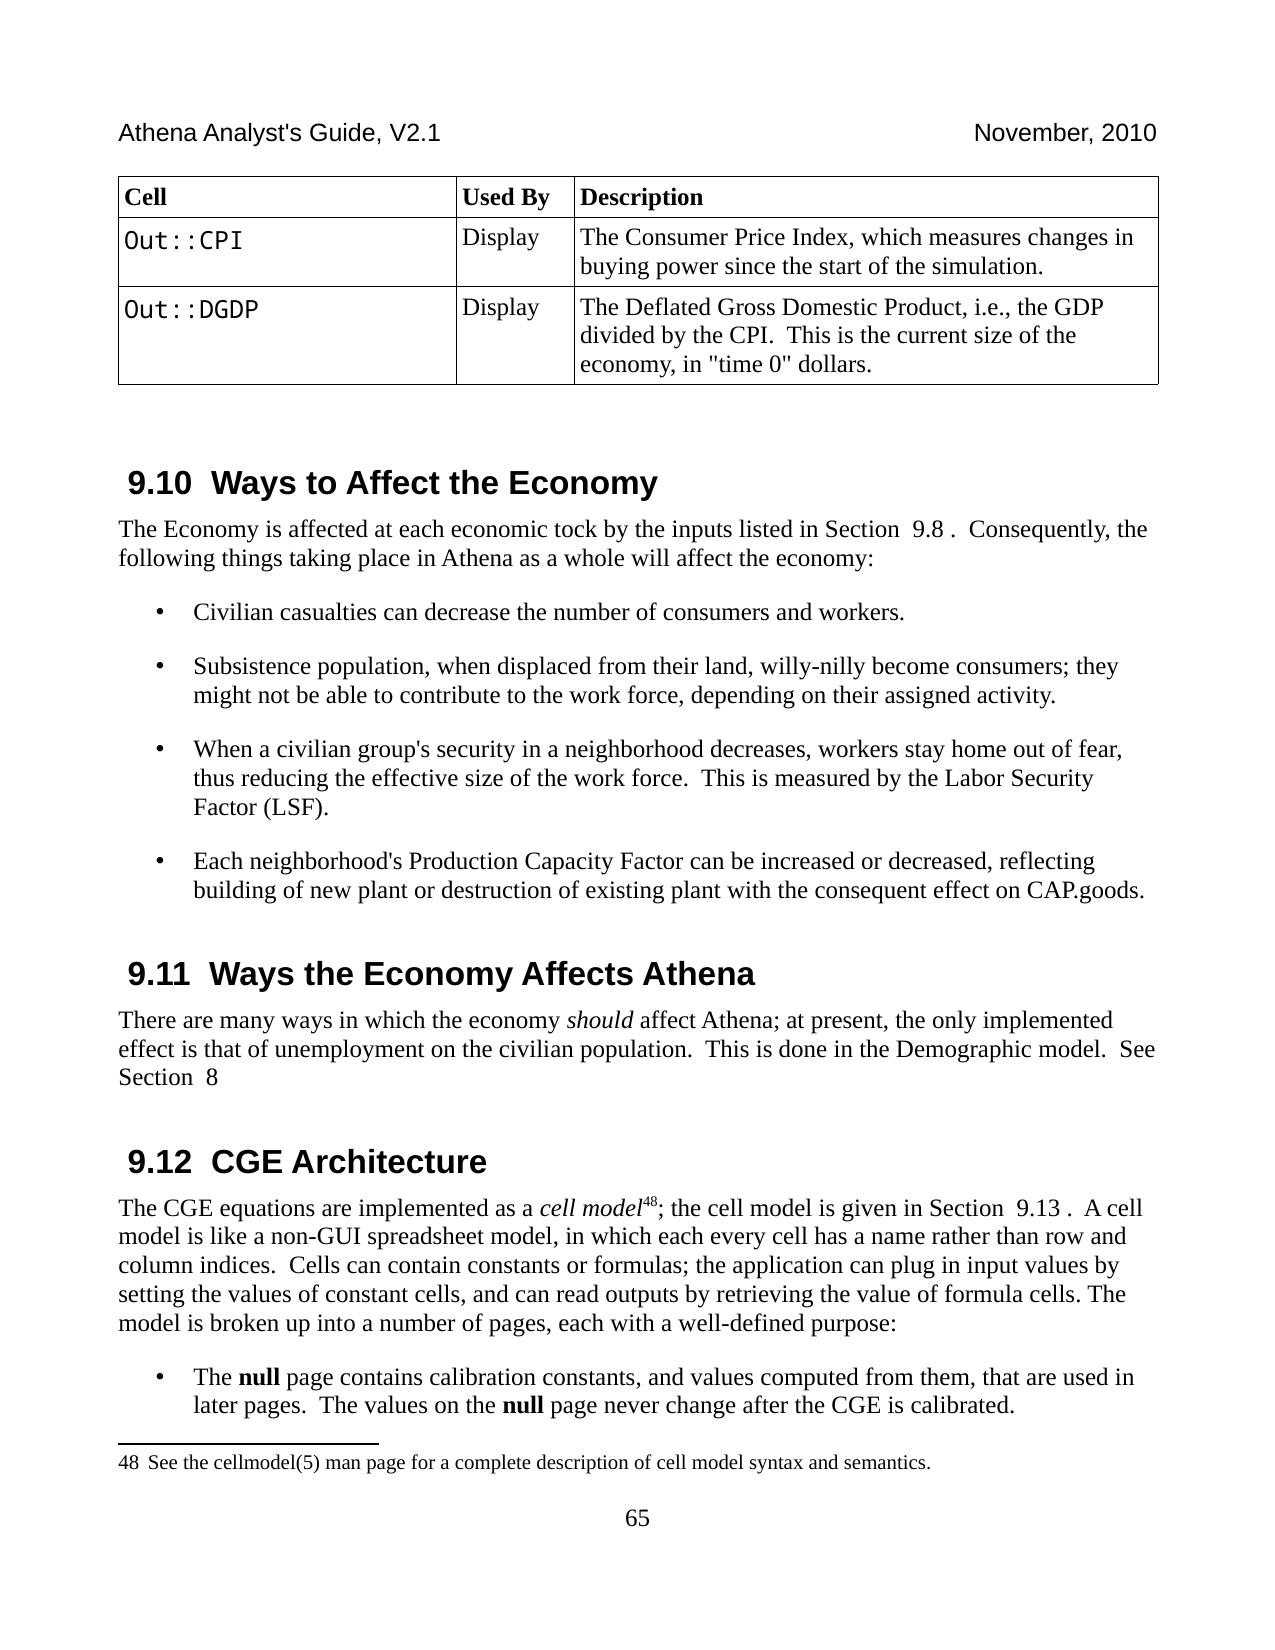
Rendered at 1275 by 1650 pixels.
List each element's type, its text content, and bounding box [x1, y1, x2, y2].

text The Economy is affected at each economic tock by the inputs listed in Section 9.8 . Consequently, the following things taking place in Athena as a whole will affect the economy: [118, 514, 1157, 571]
table_header Used By [457, 177, 574, 217]
text See the cellmodel(5) man page for a complete description of cell model syntax and semantics. [118, 1449, 1157, 1474]
list When a civilian group's security in a neighborhood decreases, workers stay home out of fear, thus reducing the effective size of the work force. This is measured by the Labor Security Factor (LSF). [156, 734, 1157, 820]
table_header Cell [119, 177, 456, 217]
table_cell Display [457, 287, 574, 383]
list Subsistence population, when displaced from their land, willy-nilly become consumers; they might not be able to contribute to the work force, depending on their assigned activity. [156, 651, 1157, 709]
subtitle Ways to Affect the Economy [118, 463, 1157, 501]
table_cell Out::DGDP [119, 287, 456, 383]
subtitle CGE Architecture [118, 1142, 1157, 1180]
list Civilian casualties can decrease the number of consumers and workers. [156, 597, 1157, 626]
list Each neighborhood's Production Capacity Factor can be increased or decreased, reflecting building of new plant or destruction of existing plant with the consequent effect on CAP.goods. [156, 846, 1157, 903]
table_cell The Consumer Price Index, which measures changes in buying power since the start of the simulation. [575, 218, 1158, 286]
text There are many ways in which the economy should affect Athena; at present, the only implemented effect is that of unemployment on the civilian population. This is done in the Demographic model. See Section 8. [118, 1005, 1157, 1091]
list The null page contains calibration constants, and values computed from them, that are used in later pages. The values on the null page never change after the CGE is calibrated. [156, 1362, 1157, 1419]
table_cell Out::CPI [119, 218, 456, 286]
subtitle Ways the Economy Affects Athena [118, 954, 1157, 992]
table_cell Display [457, 218, 574, 286]
table_cell The Deflated Gross Domestic Product, i.e., the GDP divided by the CPI. This is the current size of the economy, in "time 0" dollars. [575, 287, 1158, 383]
table_header Description [575, 177, 1158, 217]
text The CGE equations are implemented as a cell model; the cell model is given in Section 9.13 . A cell model is like a non-GUI spreadsheet model, in which each every cell has a name rather than row and column indices. Cells can contain constants or formulas; the application can plug in input values by setting the values of constant cells, and can read outputs by retrieving the value of formula cells. The model is broken up into a number of pages, each with a well-defined purpose: [118, 1193, 1157, 1336]
